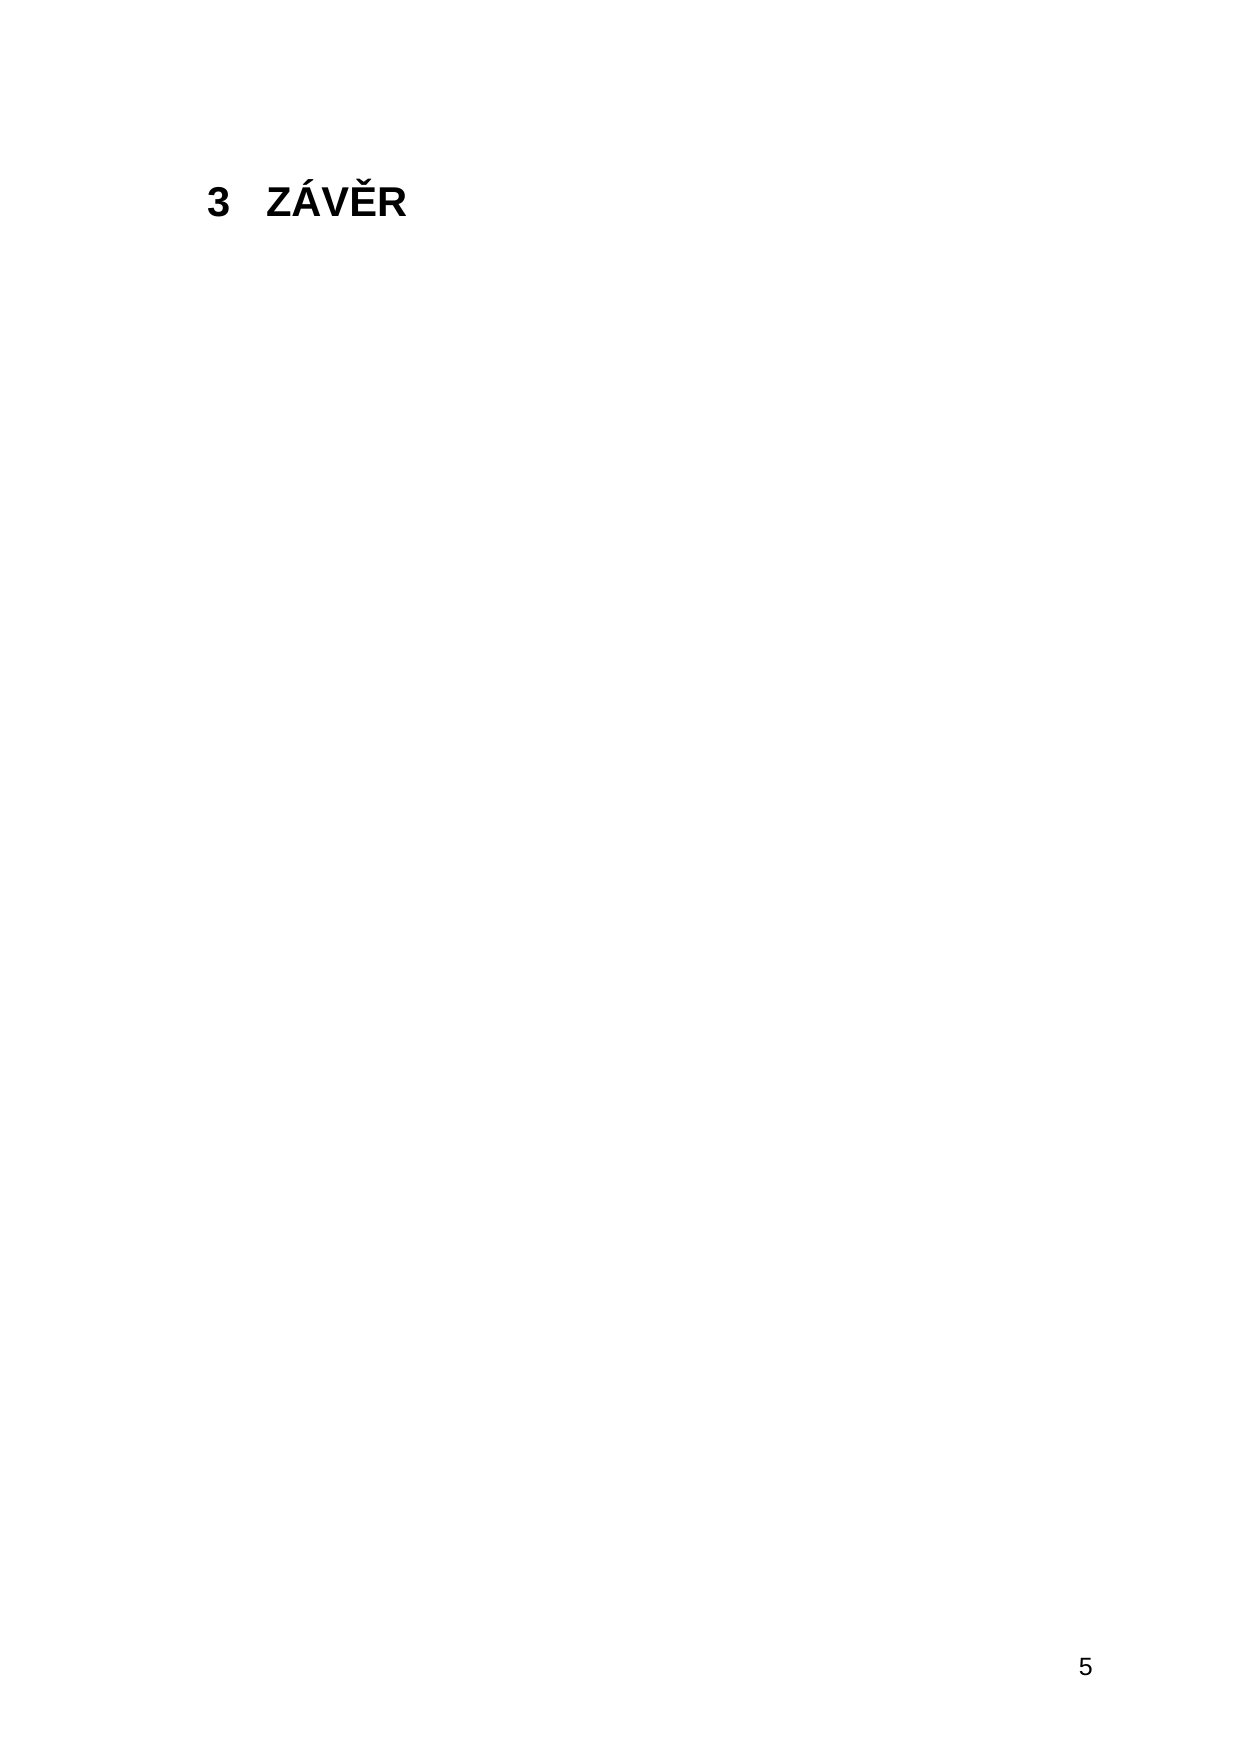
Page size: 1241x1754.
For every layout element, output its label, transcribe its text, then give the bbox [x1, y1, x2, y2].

subtitle Závěr [207, 177, 1092, 225]
